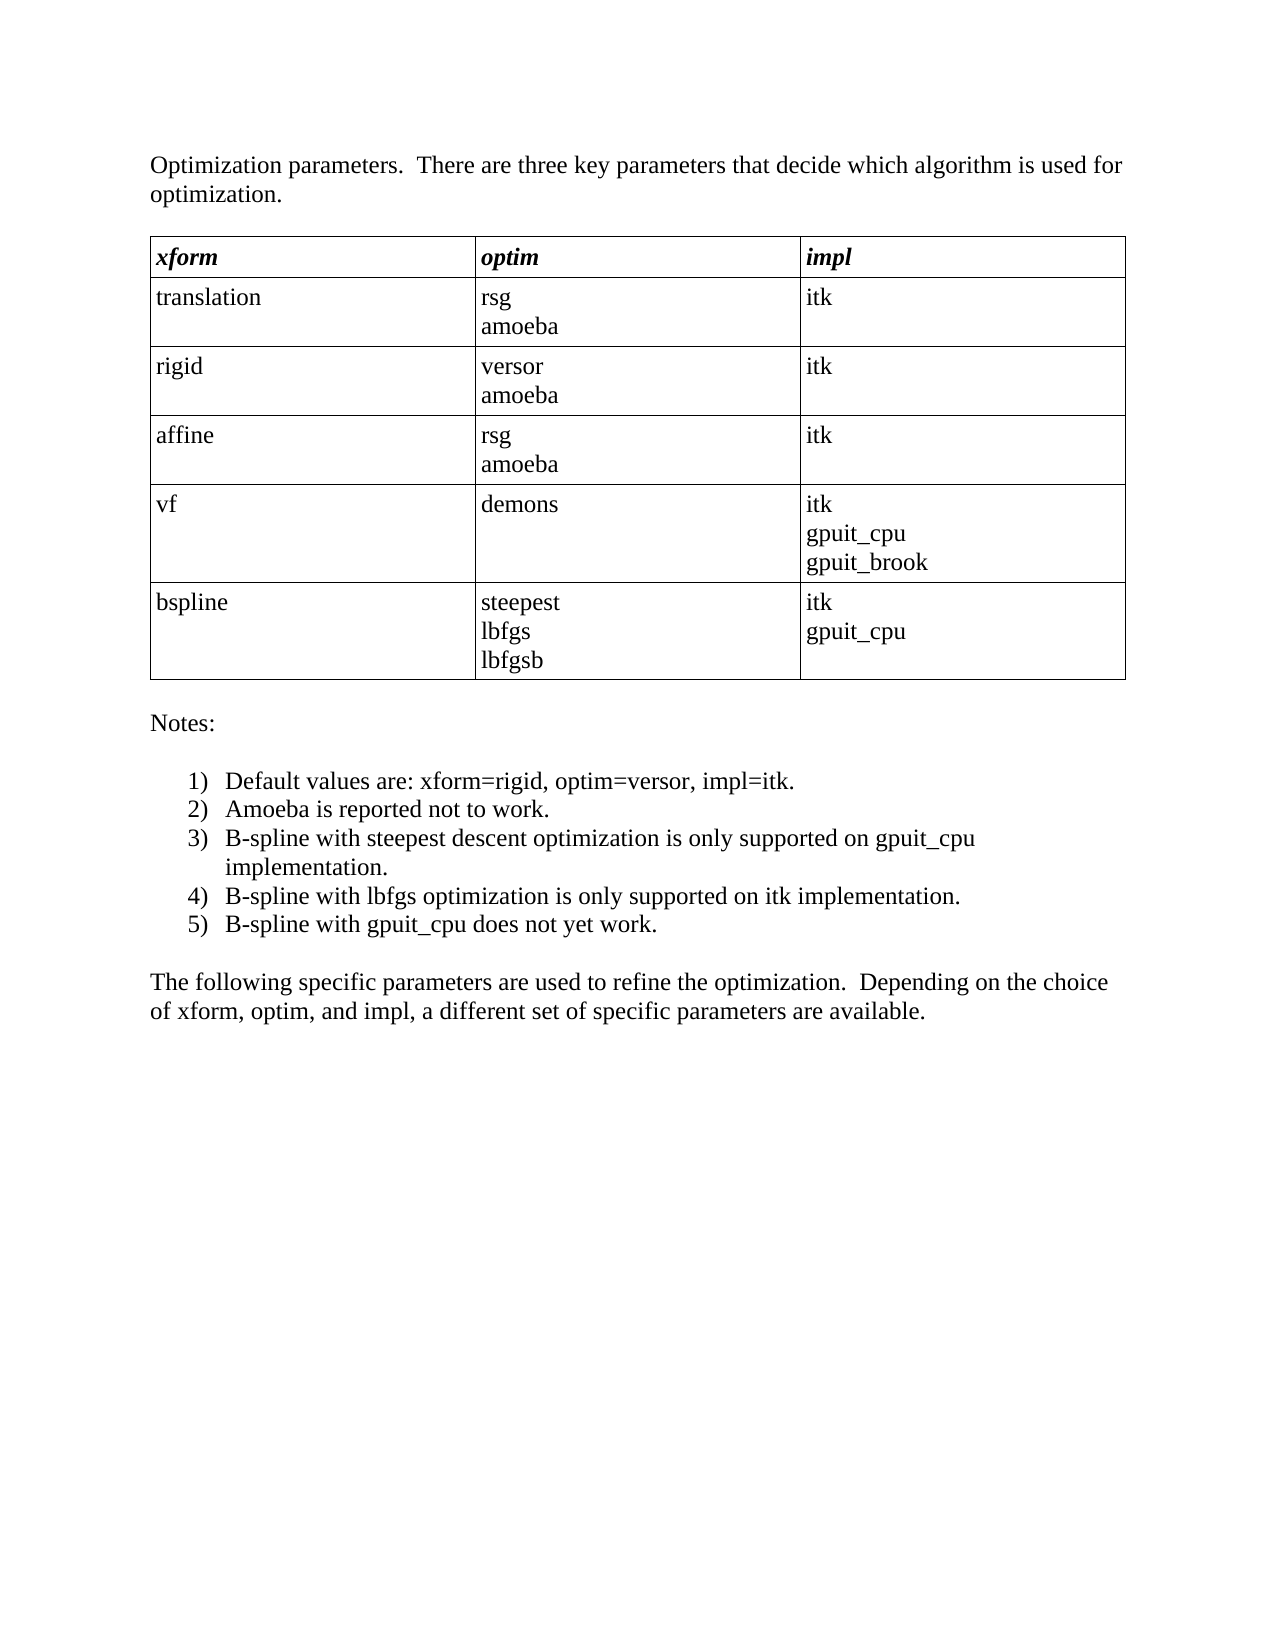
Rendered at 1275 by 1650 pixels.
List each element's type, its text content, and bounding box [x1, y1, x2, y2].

list B-spline with gpuit_cpu does not yet work. [187, 909, 1125, 938]
table_cell versor amoeba [476, 347, 800, 415]
table_header optim [476, 237, 800, 277]
list Default values are: xform=rigid, optim=versor, impl=itk. [187, 766, 1125, 794]
text Notes: [150, 708, 1125, 737]
list B-spline with steepest descent optimization is only supported on gpuit_cpu implementation. [187, 823, 1125, 881]
table_cell itk [801, 416, 1125, 484]
table_header impl [801, 237, 1125, 277]
table_cell rsg amoeba [476, 416, 800, 484]
text Optimization parameters. There are three key parameters that decide which algorithm is used for optimization. [150, 150, 1125, 207]
table_cell steepest lbfgs lbfgsb [476, 583, 800, 679]
table_cell rsg amoeba [476, 278, 800, 346]
table_cell affine [151, 416, 475, 484]
table_cell itk [801, 347, 1125, 415]
list B-spline with lbfgs optimization is only supported on itk implementation. [187, 881, 1125, 909]
table_header xform [151, 237, 475, 277]
text The following specific parameters are used to refine the optimization. Depending on the choice of xform, optim, and impl, a different set of specific parameters are available. [150, 967, 1125, 1024]
table_cell rigid [151, 347, 475, 415]
table_cell vf [151, 485, 475, 582]
table_cell itk gpuit_cpu gpuit_brook [801, 485, 1125, 582]
table_cell itk [801, 278, 1125, 346]
table_cell translation [151, 278, 475, 346]
table_cell demons [476, 485, 800, 582]
table_cell itk gpuit_cpu [801, 583, 1125, 679]
table_cell bspline [151, 583, 475, 679]
list Amoeba is reported not to work. [187, 794, 1125, 823]
